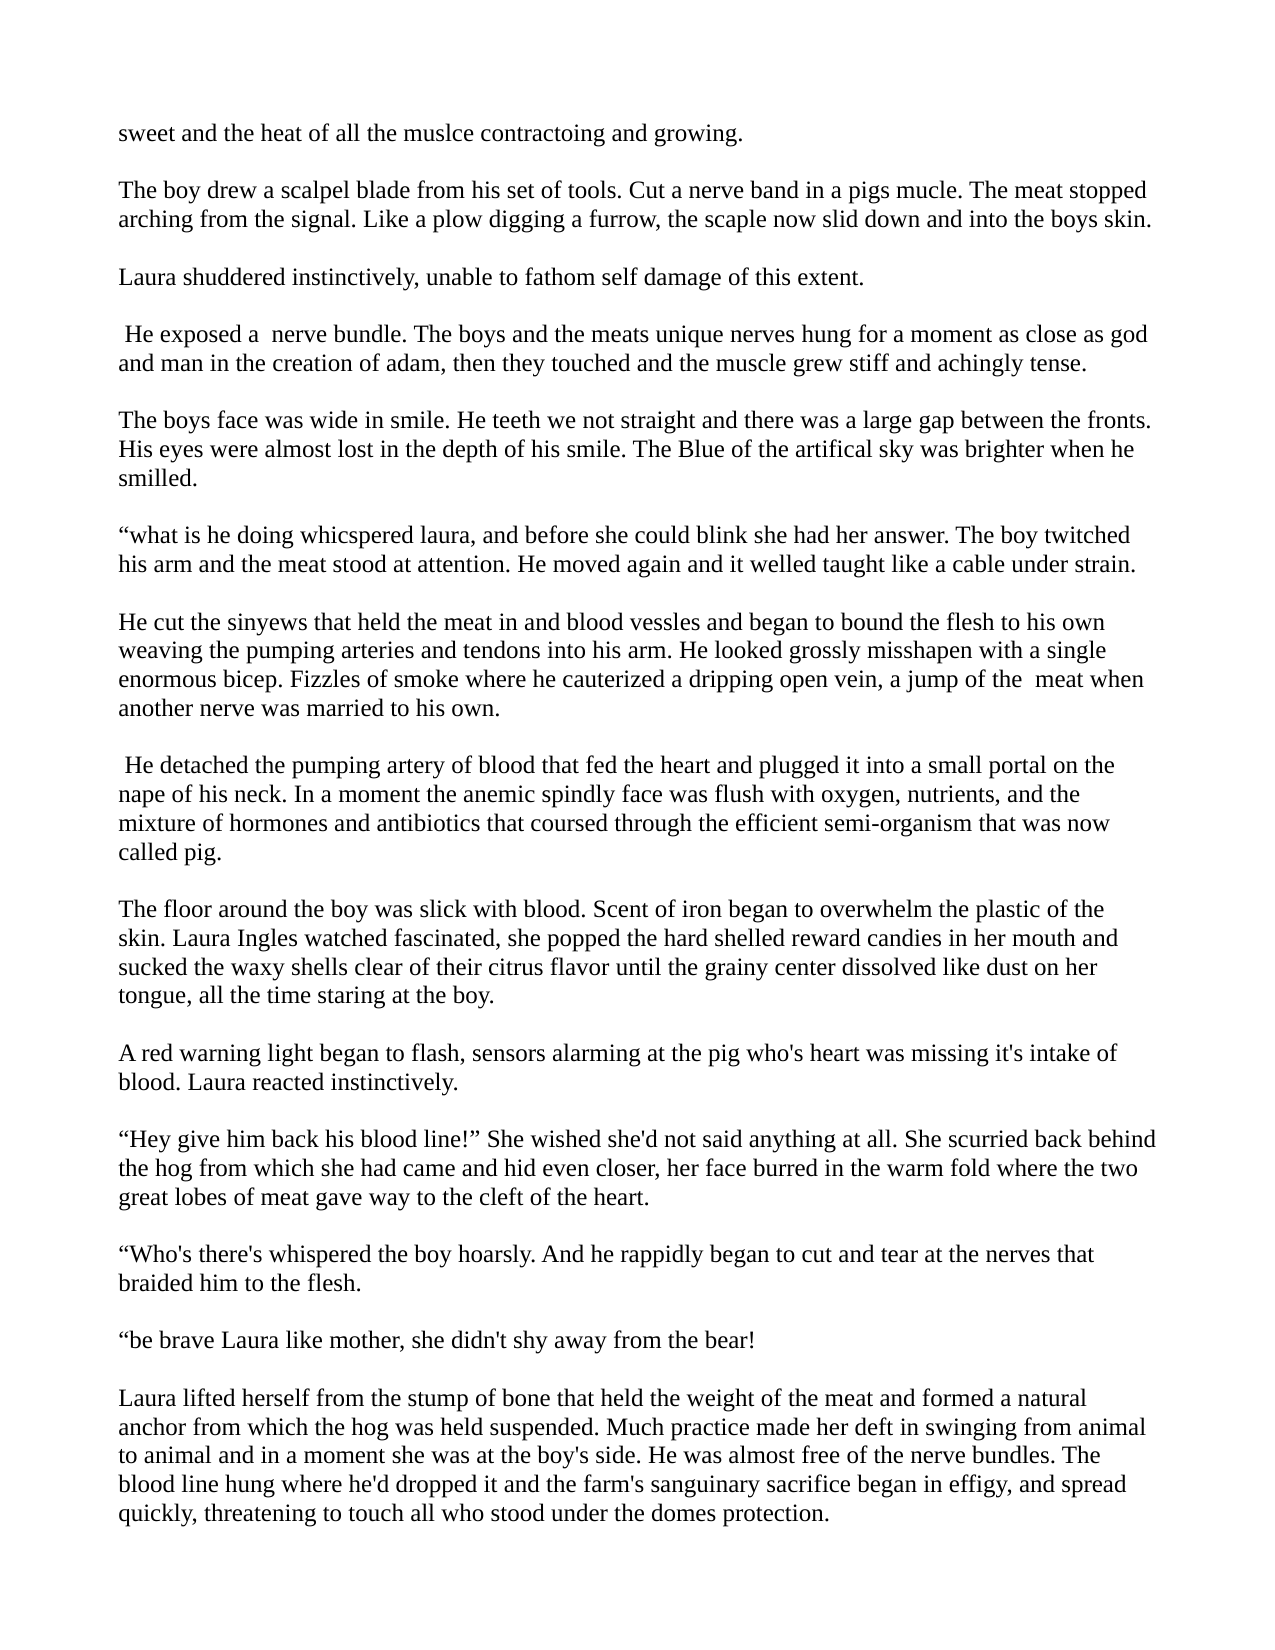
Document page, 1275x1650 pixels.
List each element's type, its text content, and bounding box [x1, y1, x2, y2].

text He exposed a nerve bundle. The boys and the meats unique nerves hung for a moment as close as god and man in the creation of adam, then they touched and the muscle grew stiff and achingly tense. [118, 319, 1157, 377]
text Laura shuddered instinctively, unable to fathom self damage of this extent. [118, 262, 1157, 291]
text He cut the sinyews that held the meat in and blood vessles and began to bound the flesh to his own weaving the pumping arteries and tendons into his arm. He looked grossly misshapen with a single enormous bicep. Fizzles of smoke where he cauterized a dripping open vein, a jump of the meat when another nerve was married to his own. [118, 607, 1157, 722]
text “be brave Laura like mother, she didn't shy away from the bear! [118, 1326, 1157, 1354]
text “Who's there's whispered the boy hoarsly. And he rappidly began to cut and tear at the nerves that braided him to the flesh. [118, 1239, 1157, 1297]
text He detached the pumping artery of blood that fed the heart and plugged it into a small portal on the nape of his neck. In a moment the anemic spindly face was flush with oxygen, nutrients, and the mixture of hormones and antibiotics that coursed through the efficient semi-organism that was now called pig. [118, 751, 1157, 866]
text “what is he doing whicspered laura, and before she could blink she had her answer. The boy twitched his arm and the meat stood at attention. He moved again and it welled taught like a cable under strain. [118, 521, 1157, 578]
text The boys face was wide in smile. He teeth we not straight and there was a large gap between the fronts. His eyes were almost lost in the depth of his smile. The Blue of the artifical sky was brighter when he smilled. [118, 406, 1157, 492]
text The floor around the boy was slick with blood. Scent of iron began to overwhelm the plastic of the skin. Laura Ingles watched fascinated, she popped the hard shelled reward candies in her mouth and sucked the waxy shells clear of their citrus flavor until the grainy center dissolved like dust on her tongue, all the time staring at the boy. [118, 894, 1157, 1009]
text “Hey give him back his blood line!” She wished she'd not said anything at all. She scurried back behind the hog from which she had came and hid even closer, her face burred in the warm fold where the two great lobes of meat gave way to the cleft of the heart. [118, 1124, 1157, 1211]
text A red warning light began to flash, sensors alarming at the pig who's heart was missing it's intake of blood. Laura reacted instinctively. [118, 1038, 1157, 1096]
text Laura lifted herself from the stump of bone that held the weight of the meat and formed a natural anchor from which the hog was held suspended. Much practice made her deft in swinging from animal to animal and in a moment she was at the boy's side. He was almost free of the nerve bundles. The blood line hung where he'd dropped it and the farm's sanguinary sacrifice began in effigy, and spread quickly, threatening to touch all who stood under the domes protection. [118, 1383, 1157, 1527]
text The boy drew a scalpel blade from his set of tools. Cut a nerve band in a pigs mucle. The meat stopped arching from the signal. Like a plow digging a furrow, the scaple now slid down and into the boys skin. [118, 176, 1157, 233]
text sweet and the heat of all the muslce contractoing and growing. [118, 118, 1157, 147]
